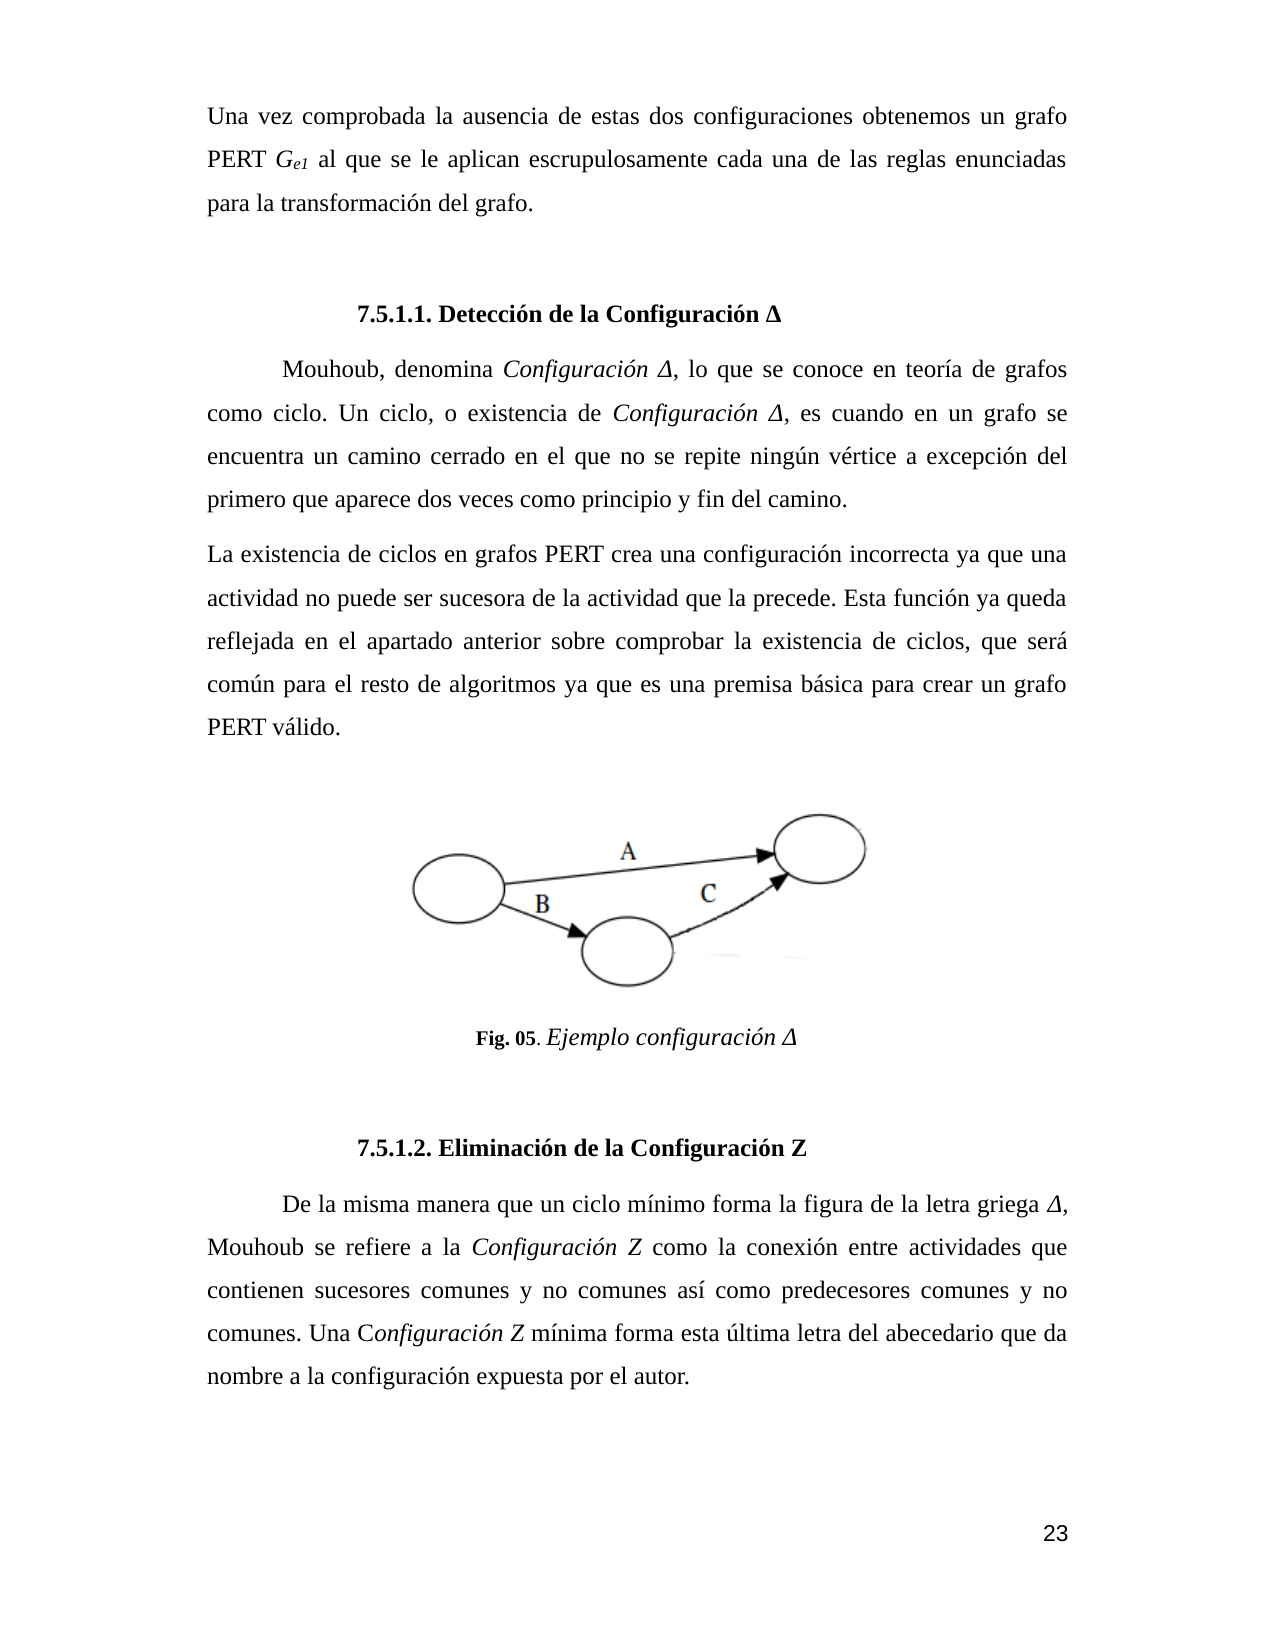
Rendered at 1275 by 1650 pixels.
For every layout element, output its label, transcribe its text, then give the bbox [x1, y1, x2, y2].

text Una vez comprobada la ausencia de estas dos configuraciones obtenemos un grafo PERT Ge1 al que se le aplican escrupulosamente cada una de las reglas enunciadas para la transformación del grafo. [207, 101, 1068, 216]
text 7.5.1.2. Eliminación de la Configuración Z [282, 1133, 1068, 1162]
text Fig. 05. Ejemplo configuración Δ [207, 1022, 1068, 1051]
text De la misma manera que un ciclo mínimo forma la figura de la letra griega Δ, Mouhoub se refiere a la Configuración Z como la conexión entre actividades que contienen sucesores comunes y no comunes así como predecesores comunes y no comunes. Una Configuración Z mínima forma esta última letra del abecedario que da nombre a la configuración expuesta por el autor. [207, 1189, 1068, 1390]
text La existencia de ciclos en grafos PERT crea una configuración incorrecta ya que una actividad no puede ser sucesora de la actividad que la precede. Esta función ya queda reflejada en el apartado anterior sobre comprobar la existencia de ciclos, que será común para el resto de algoritmos ya que es una premisa básica para crear un grafo PERT válido. [207, 539, 1068, 741]
text Mouhoub, denomina Configuración Δ, lo que se conoce en teoría de grafos como ciclo. Un ciclo, o existencia de Configuración Δ, es cuando en un grafo se encuentra un camino cerrado en el que no se repite ningún vértice a excepción del primero que aparece dos veces como principio y fin del camino. [207, 354, 1068, 513]
text 7.5.1.1. Detección de la Configuración Δ [282, 299, 1068, 328]
